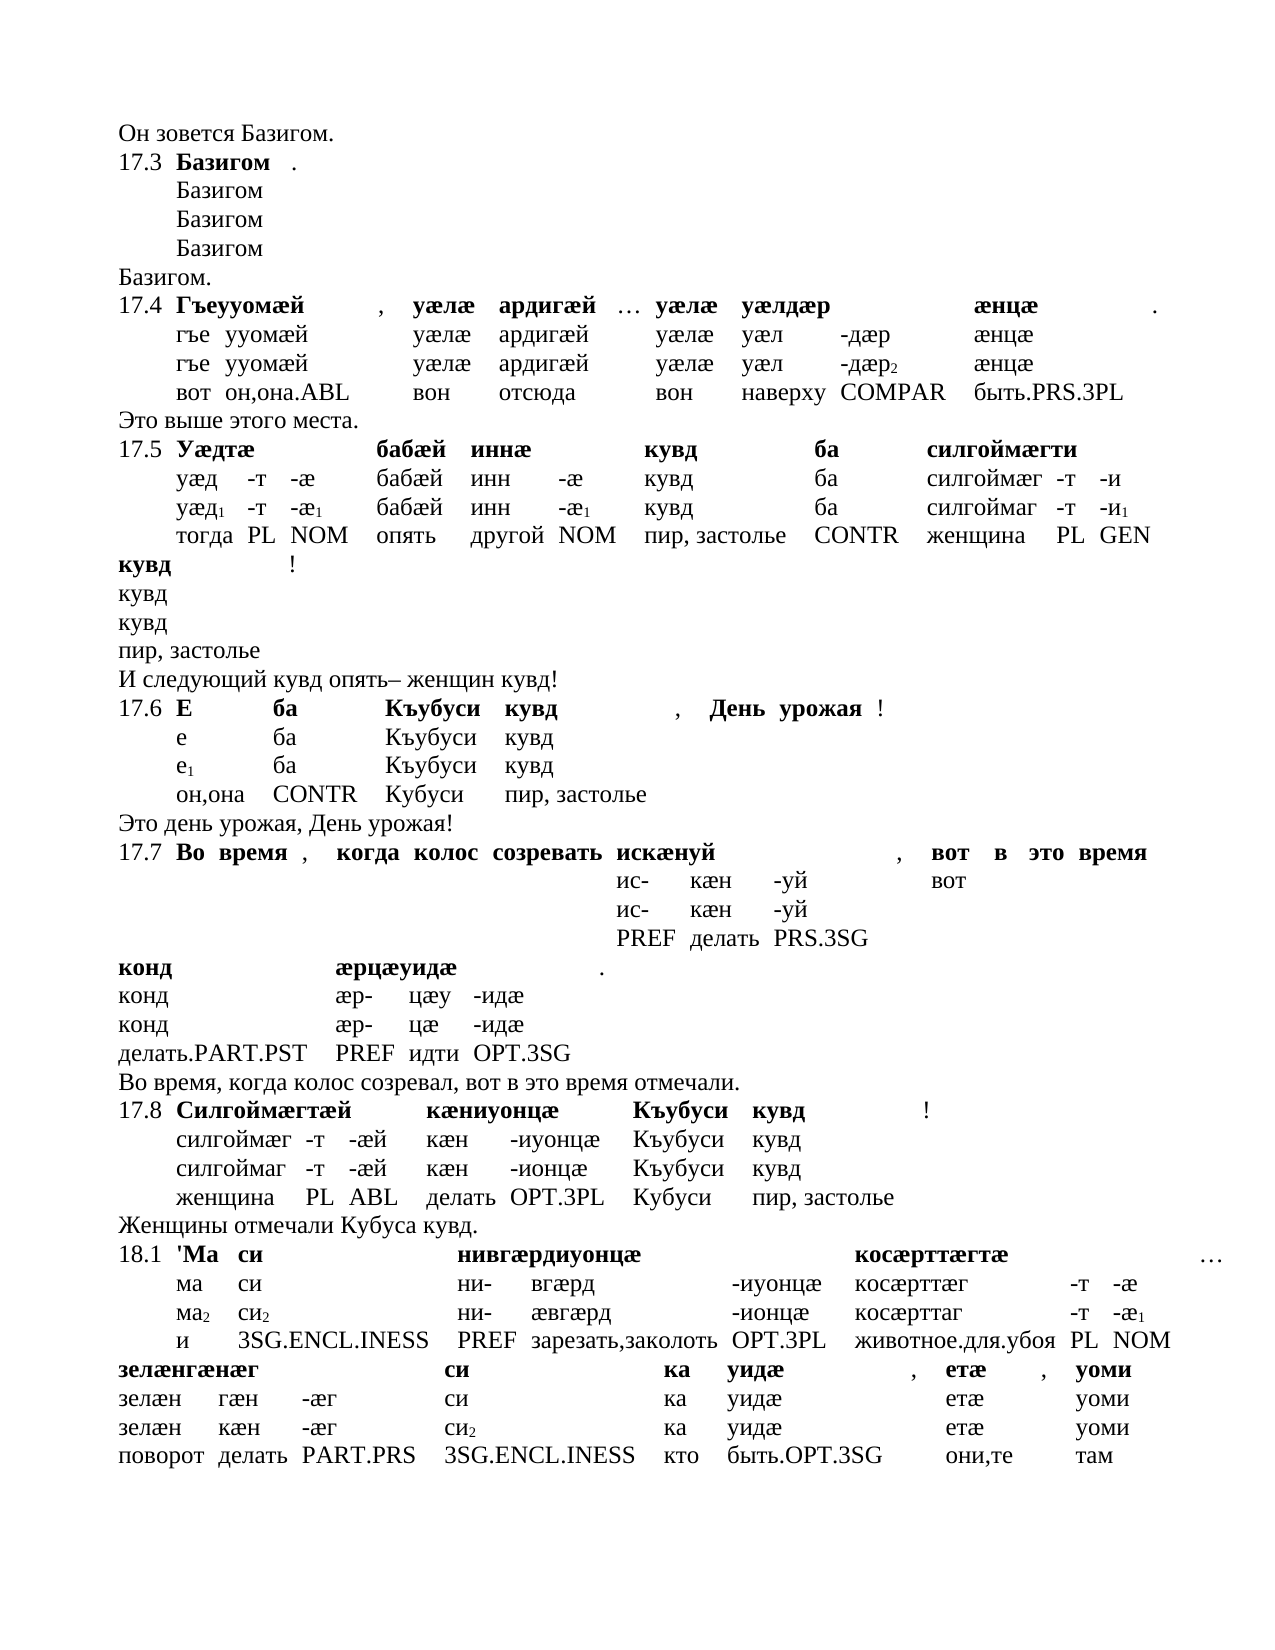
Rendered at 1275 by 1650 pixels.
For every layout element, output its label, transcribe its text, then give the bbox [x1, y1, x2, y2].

text кувд [118, 607, 261, 636]
text , [911, 1354, 932, 1383]
text ардигæй [499, 319, 589, 348]
text етæ [945, 1383, 1013, 1412]
text быть.OPT.3SG [727, 1441, 883, 1469]
text там [1075, 1441, 1130, 1469]
text си [444, 1354, 650, 1383]
text гъе [176, 348, 211, 377]
text поворот [118, 1441, 204, 1469]
text уæд [176, 463, 233, 492]
text Это день урожая, День урожая! [118, 808, 1249, 837]
text 3SG.ENCL.INESS [238, 1326, 429, 1354]
text женщина [176, 1182, 292, 1211]
text День [709, 693, 765, 722]
text етæ [945, 1412, 1013, 1441]
text делать [218, 1441, 288, 1469]
text кувд [752, 1096, 908, 1124]
text пир, застолье [752, 1182, 894, 1211]
text NOM [290, 521, 348, 549]
text уæлæ [413, 291, 485, 319]
text уоми [1075, 1412, 1130, 1441]
text Къубуси [385, 751, 477, 779]
text кæн [690, 866, 759, 894]
text -æ1 [1113, 1297, 1171, 1326]
text -æ1 [290, 492, 348, 521]
text -т [1056, 492, 1086, 521]
text -æ1 [558, 492, 617, 521]
text уæлæ [655, 348, 714, 377]
text си2 [238, 1297, 429, 1326]
text ууомæй [225, 319, 350, 348]
text уæл [741, 319, 826, 348]
text гæн [218, 1383, 288, 1412]
text косæрттаг [854, 1297, 1056, 1326]
text , [378, 291, 399, 319]
text PREF [457, 1326, 517, 1354]
text силгоймæг [176, 1124, 292, 1153]
text кувд [118, 578, 261, 607]
text 17.8 [118, 1096, 162, 1124]
text ! [922, 1096, 943, 1124]
text -дæр2 [840, 348, 946, 377]
text си2 [444, 1412, 636, 1441]
text колос [414, 837, 478, 866]
text ба [273, 722, 357, 751]
text Он зовется Базигом. [118, 118, 1249, 147]
text кувд [644, 463, 787, 492]
text -æй [348, 1124, 398, 1153]
text -æг [302, 1412, 416, 1441]
text силгоймаг [176, 1153, 292, 1182]
text ка [663, 1412, 699, 1441]
text PL [305, 1182, 335, 1211]
text Женщины отмечали Кубуса кувд. [118, 1211, 1249, 1239]
text , [896, 837, 917, 866]
text и [176, 1326, 210, 1354]
text созревать [492, 837, 602, 866]
text ни- [457, 1297, 517, 1326]
text уæл [741, 348, 826, 377]
text COMPAR [840, 377, 946, 406]
text бабæй [376, 434, 457, 463]
text Уæдтæ [176, 434, 362, 463]
text конд [118, 981, 307, 1009]
text Къубуси [633, 1096, 738, 1124]
text NOM [1113, 1326, 1171, 1354]
text PL [1070, 1326, 1099, 1354]
text кто [663, 1441, 699, 1469]
text етæ [945, 1354, 1027, 1383]
text -æ [290, 463, 348, 492]
text когда [336, 837, 400, 866]
text косæрттæг [854, 1268, 1056, 1297]
text конд [118, 1009, 307, 1038]
text -и [1099, 463, 1151, 492]
text уæлæ [655, 291, 728, 319]
text женщина [927, 521, 1042, 549]
text вот [931, 837, 980, 866]
text быть.PRS.3PL [973, 377, 1124, 406]
text æр- [335, 1009, 395, 1038]
text Кубуси [633, 1182, 724, 1211]
text ис- [616, 894, 676, 923]
text си [444, 1383, 636, 1412]
text Базигом [176, 147, 277, 176]
text делать [690, 923, 759, 952]
text косæрттæгтæ [854, 1239, 1185, 1268]
text си [238, 1268, 429, 1297]
text бабæй [376, 492, 443, 521]
text PRS.3SG [773, 923, 869, 952]
text Кубуси [385, 779, 477, 808]
text уидæ [727, 1354, 897, 1383]
text кувд [644, 492, 787, 521]
text -иуонцæ [510, 1124, 605, 1153]
text Къубуси [633, 1153, 724, 1182]
text -æ [558, 463, 617, 492]
text вгæрд [531, 1268, 718, 1297]
text ма2 [176, 1297, 210, 1326]
text CONTR [814, 521, 899, 549]
text -т [247, 463, 276, 492]
text пир, застолье [644, 521, 787, 549]
text … [616, 291, 642, 319]
text уоми [1075, 1354, 1143, 1383]
text кæн [426, 1124, 496, 1153]
text ка [663, 1383, 699, 1412]
text силгоймаг [927, 492, 1042, 521]
text NOM [558, 521, 617, 549]
text -и1 [1099, 492, 1151, 521]
text кæн [690, 894, 759, 923]
text -ионцæ [510, 1153, 605, 1182]
text делать [426, 1182, 496, 1211]
text OPT.3PL [732, 1326, 827, 1354]
text PL [1056, 521, 1086, 549]
text Это выше этого места. [118, 406, 1249, 434]
text силгоймæгти [927, 434, 1164, 463]
text æнцæ [973, 291, 1138, 319]
text PREF [616, 923, 676, 952]
text наверху [741, 377, 826, 406]
text животное.для.убоя [854, 1326, 1056, 1354]
text , [1041, 1354, 1062, 1383]
text æнцæ [973, 319, 1124, 348]
text -идæ [473, 981, 571, 1009]
text PL [247, 521, 276, 549]
text кæниуонцæ [426, 1096, 619, 1124]
text цæ [409, 1009, 459, 1038]
text PART.PRS [302, 1441, 416, 1469]
text æрцæуидæ [335, 952, 585, 981]
text в [994, 837, 1015, 866]
text æнцæ [973, 348, 1124, 377]
text 17.4 [118, 291, 162, 319]
text ! [288, 549, 309, 578]
text Во время, когда колос созревал, вот в это время отмечали. [118, 1067, 1249, 1096]
text ни- [457, 1268, 517, 1297]
text ба [273, 751, 357, 779]
text вон [655, 377, 714, 406]
text -æ [1113, 1268, 1171, 1297]
text . [291, 147, 312, 176]
text уæлæ [655, 319, 714, 348]
text си [238, 1239, 443, 1268]
text ка [663, 1354, 713, 1383]
text 18.1 [118, 1239, 162, 1268]
text е [176, 722, 245, 751]
text тогда [176, 521, 233, 549]
text ба [814, 492, 899, 521]
text уоми [1075, 1383, 1130, 1412]
text И следующий кувд опять– женщин кувд! [118, 664, 1249, 693]
text -дæр [840, 319, 946, 348]
text силгоймæг [927, 463, 1042, 492]
text Во [176, 837, 205, 866]
text Къубуси [385, 722, 477, 751]
text нивгæрдиуонцæ [457, 1239, 841, 1268]
text кувд [644, 434, 800, 463]
text GEN [1099, 521, 1151, 549]
text зелæнгæнæг [118, 1354, 430, 1383]
text ! [876, 693, 897, 722]
text 'Ма [176, 1239, 224, 1268]
text Къубуси [385, 693, 491, 722]
text OPT.3SG [473, 1038, 571, 1067]
text . [599, 952, 620, 981]
text æвгæрд [531, 1297, 718, 1326]
text они,те [945, 1441, 1013, 1469]
text кувд [504, 693, 661, 722]
text кувд [504, 722, 647, 751]
text Гъеууомæй [176, 291, 364, 319]
text он,она [176, 779, 245, 808]
text кувд [504, 751, 647, 779]
text уæлæ [413, 319, 471, 348]
text ABL [348, 1182, 398, 1211]
text искæнуй [616, 837, 882, 866]
text вот [931, 866, 966, 894]
text -æй [348, 1153, 398, 1182]
text Къубуси [633, 1124, 724, 1153]
text . [1152, 291, 1173, 319]
text Е [176, 693, 259, 722]
text -т [305, 1153, 335, 1182]
text кувд [118, 549, 274, 578]
text -уй [773, 866, 869, 894]
text ардигæй [499, 348, 589, 377]
text Базигом [176, 204, 263, 233]
text ба [814, 434, 913, 463]
text ууомæй [225, 348, 350, 377]
text бабæй [376, 463, 443, 492]
text 3SG.ENCL.INESS [444, 1441, 636, 1469]
text Базигом [176, 176, 263, 204]
text опять [376, 521, 443, 549]
text 17.6 [118, 693, 162, 722]
text цæу [409, 981, 459, 1009]
text ма [176, 1268, 210, 1297]
text -т [1070, 1268, 1099, 1297]
text Силгоймæгтæй [176, 1096, 412, 1124]
text ардигæй [499, 291, 603, 319]
text 17.3 [118, 147, 162, 176]
text OPT.3PL [510, 1182, 605, 1211]
text ис- [616, 866, 676, 894]
text -т [247, 492, 276, 521]
text время [219, 837, 288, 866]
text урожая [779, 693, 862, 722]
text иннæ [470, 434, 630, 463]
text конд [118, 952, 321, 981]
text кувд [752, 1153, 894, 1182]
text -ионцæ [732, 1297, 827, 1326]
text делать.PART.PST [118, 1038, 307, 1067]
text зелæн [118, 1383, 204, 1412]
text -уй [773, 894, 869, 923]
text зарезать,заколоть [531, 1326, 718, 1354]
text пир, застолье [504, 779, 647, 808]
text , [302, 837, 323, 866]
text 17.5 [118, 434, 162, 463]
text идти [409, 1038, 459, 1067]
text CONTR [273, 779, 357, 808]
text уидæ [727, 1412, 883, 1441]
text -идæ [473, 1009, 571, 1038]
text Базигом. [118, 262, 1249, 291]
text PREF [335, 1038, 395, 1067]
text кувд [752, 1124, 894, 1153]
text ба [273, 693, 371, 722]
text время [1078, 837, 1147, 866]
text другой [470, 521, 544, 549]
text вон [413, 377, 471, 406]
text кæн [218, 1412, 288, 1441]
text уæлдæр [741, 291, 960, 319]
text уæд1 [176, 492, 233, 521]
text æр- [335, 981, 395, 1009]
text -т [1056, 463, 1086, 492]
text кæн [426, 1153, 496, 1182]
text уидæ [727, 1383, 883, 1412]
text -иуонцæ [732, 1268, 827, 1297]
text пир, застолье [118, 636, 261, 664]
text , [674, 693, 696, 722]
text гъе [176, 319, 211, 348]
text отсюда [499, 377, 589, 406]
text инн [470, 463, 544, 492]
text это [1029, 837, 1064, 866]
text е1 [176, 751, 245, 779]
text -т [305, 1124, 335, 1153]
text уæлæ [413, 348, 471, 377]
text зелæн [118, 1412, 204, 1441]
text инн [470, 492, 544, 521]
text он,она.ABL [225, 377, 350, 406]
text 17.7 [118, 837, 162, 866]
text -т [1070, 1297, 1099, 1326]
text ба [814, 463, 899, 492]
text … [1199, 1239, 1224, 1268]
text вот [176, 377, 211, 406]
text Базигом [176, 233, 263, 262]
text -æг [302, 1383, 416, 1412]
